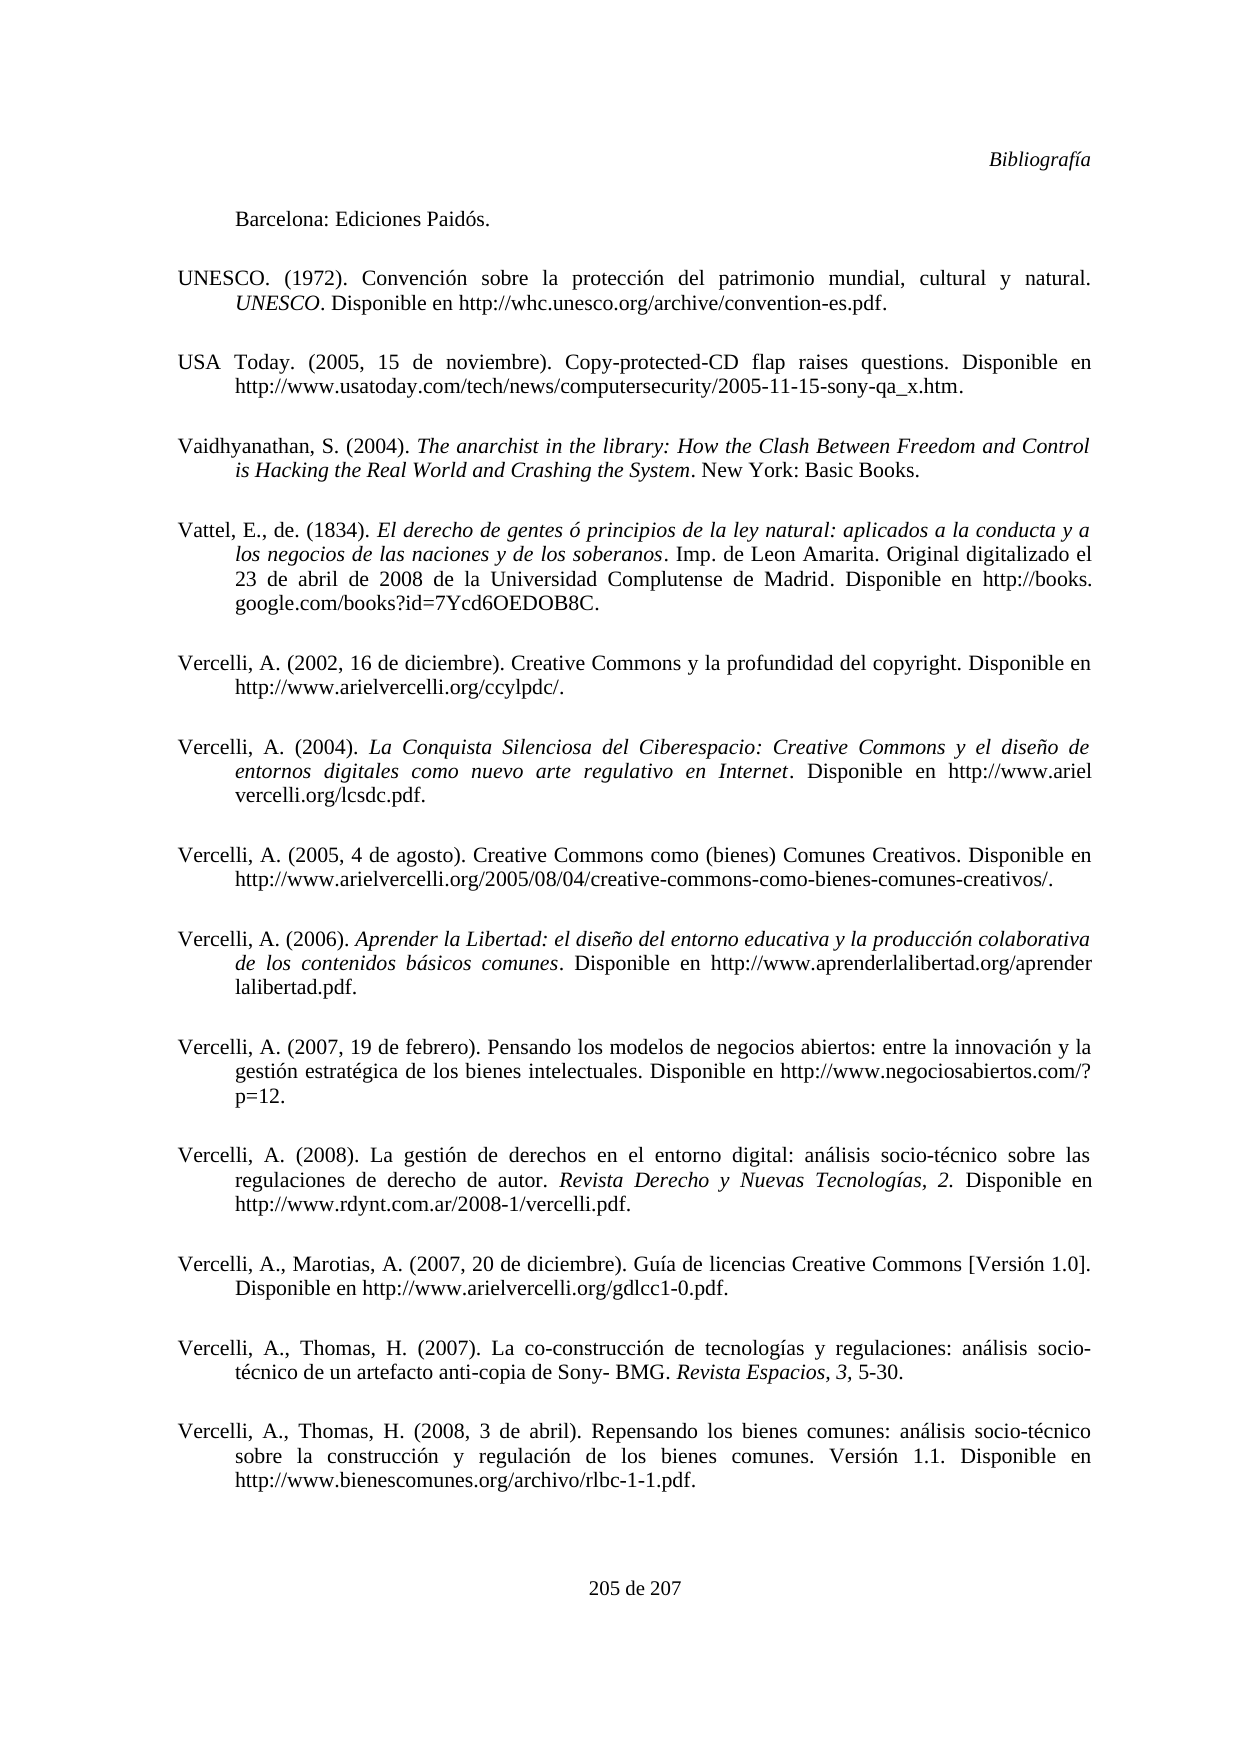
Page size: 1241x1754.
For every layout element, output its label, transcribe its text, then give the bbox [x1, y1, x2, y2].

text Vercelli, A. (2004). La Conquista Silenciosa del Ciberespacio: Creative Commons y el diseño de entornos digitales como nuevo arte regulativo en Internet. Disponible en http://www.ariel vercelli.org/lcsdc.pdf. [177, 734, 1093, 807]
text Vercelli, A. (2005, 4 de agosto). Creative Commons como (bienes) Comunes Creativos. Disponible en http://www.arielvercelli.org/2005/08/04/creative-commons-como-bienes-comunes-creativos/. [177, 843, 1093, 891]
text Vercelli, A., Marotias, A. (2007, 20 de diciembre). Guía de licencias Creative Commons [Versión 1.0]. Disponible en http://www.arielvercelli.org/gdlcc1-0.pdf. [177, 1251, 1093, 1300]
text Vercelli, A. (2006). Aprender la Libertad: el diseño del entorno educativa y la producción colaborativa de los contenidos básicos comunes. Disponible en http://www.aprenderlalibertad.org/aprender lalibertad.pdf. [177, 927, 1093, 999]
text Vercelli, A., Thomas, H. (2007). La co-construcción de tecnologías y regulaciones: análisis socio-técnico de un artefacto anti-copia de Sony- BMG. Revista Espacios, 3, 5-30. [177, 1335, 1093, 1384]
text Vercelli, A., Thomas, H. (2008, 3 de abril). Repensando los bienes comunes: análisis socio-técnico sobre la construcción y regulación de los bienes comunes. Versión 1.1. Disponible en http://www.bienescomunes.org/archivo/rlbc-1-1.pdf. [177, 1419, 1093, 1492]
text Barcelona: Ediciones Paidós. [177, 207, 1093, 231]
text UNESCO. (1972). Convención sobre la protección del patrimonio mundial, cultural y natural. UNESCO. Disponible en http://whc.unesco.org/archive/convention-es.pdf. [177, 266, 1093, 315]
text Vattel, E., de. (1834). El derecho de gentes ó principios de la ley natural: aplicados a la conducta y a los negocios de las naciones y de los soberanos. Imp. de Leon Amarita. Original digitalizado el 23 de abril de 2008 de la Universidad Complutense de Madrid. Disponible en http://books. google.com/books?id=7Ycd6OEDOB8C. [177, 518, 1093, 615]
text Vercelli, A. (2002, 16 de diciembre). Creative Commons y la profundidad del copyright. Disponible en http://www.arielvercelli.org/ccylpdc/. [177, 651, 1093, 699]
text Vercelli, A. (2007, 19 de febrero). Pensando los modelos de negocios abiertos: entre la innovación y la gestión estratégica de los bienes intelectuales. Disponible en http://www.negociosabiertos.com/?p=12. [177, 1035, 1093, 1108]
text Vercelli, A. (2008). La gestión de derechos en el entorno digital: análisis socio-técnico sobre las regulaciones de derecho de autor. Revista Derecho y Nuevas Tecnologías, 2. Disponible en http://www.rdynt.com.ar/2008-1/vercelli.pdf. [177, 1143, 1093, 1216]
text USA Today. (2005, 15 de noviembre). Copy-protected-CD flap raises questions. Disponible en http://www.usatoday.com/tech/news/computersecurity/2005-11-15-sony-qa_x.htm. [177, 350, 1093, 399]
text Vaidhyanathan, S. (2004). The anarchist in the library: How the Clash Between Freedom and Control is Hacking the Real World and Crashing the System. New York: Basic Books. [177, 434, 1093, 483]
